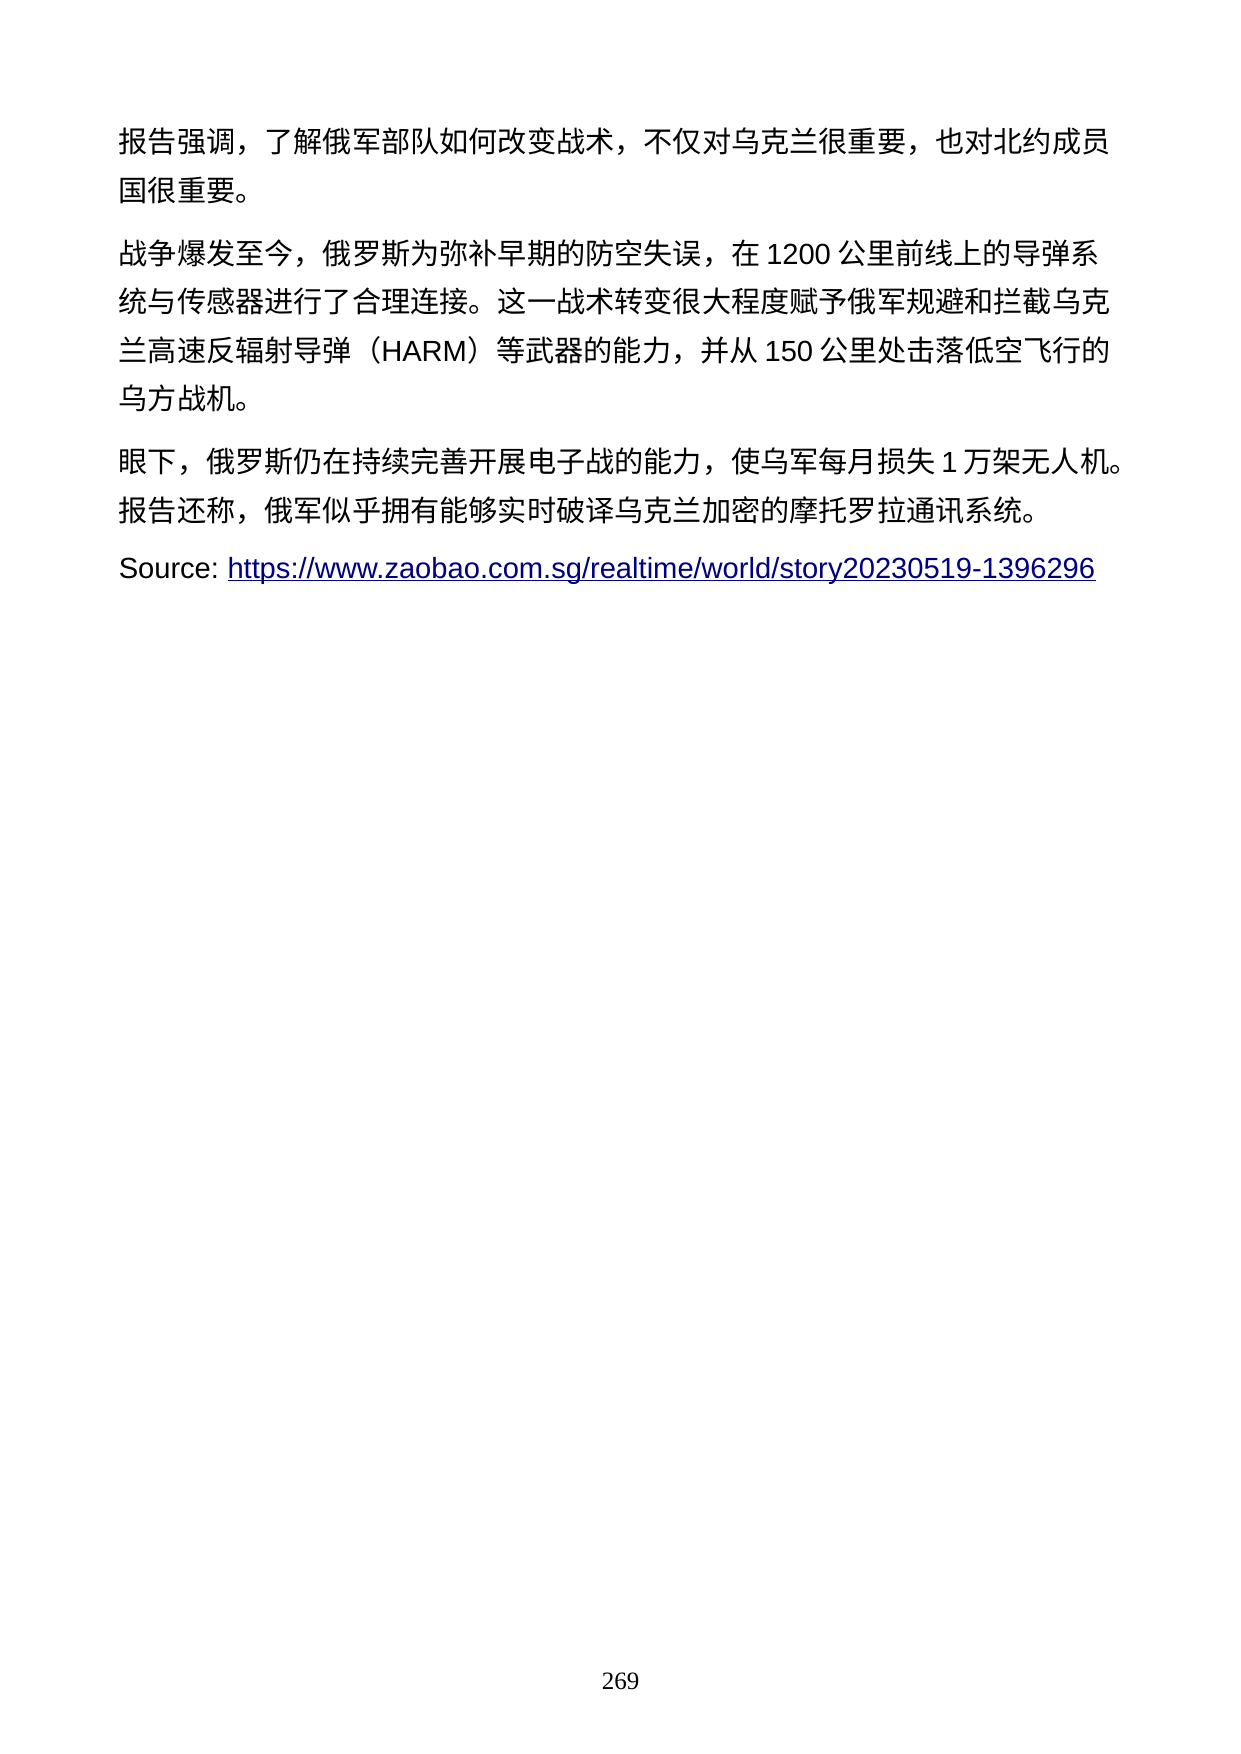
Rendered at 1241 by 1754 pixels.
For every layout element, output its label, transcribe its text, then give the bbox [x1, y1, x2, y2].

text Source: https://www.zaobao.com.sg/realtime/world/story20230519-1396296 [118, 551, 1122, 584]
text 眼下，俄罗斯仍在持续完善开展电子战的能力，使乌军每月损失1万架无人机。报告还称，俄军似乎拥有能够实时破译乌克兰加密的摩托罗拉通讯系统。 [118, 439, 1122, 530]
text 报告强调，了解俄军部队如何改变战术，不仅对乌克兰很重要，也对北约成员国很重要。 [118, 118, 1122, 209]
text 战争爆发至今，俄罗斯为弥补早期的防空失误，在1200公里前线上的导弹系统与传感器进行了合理连接。这一战术转变很大程度赋予俄军规避和拦截乌克兰高速反辐射导弹（HARM）等武器的能力，并从150公里处击落低空飞行的乌方战机。 [118, 230, 1122, 418]
